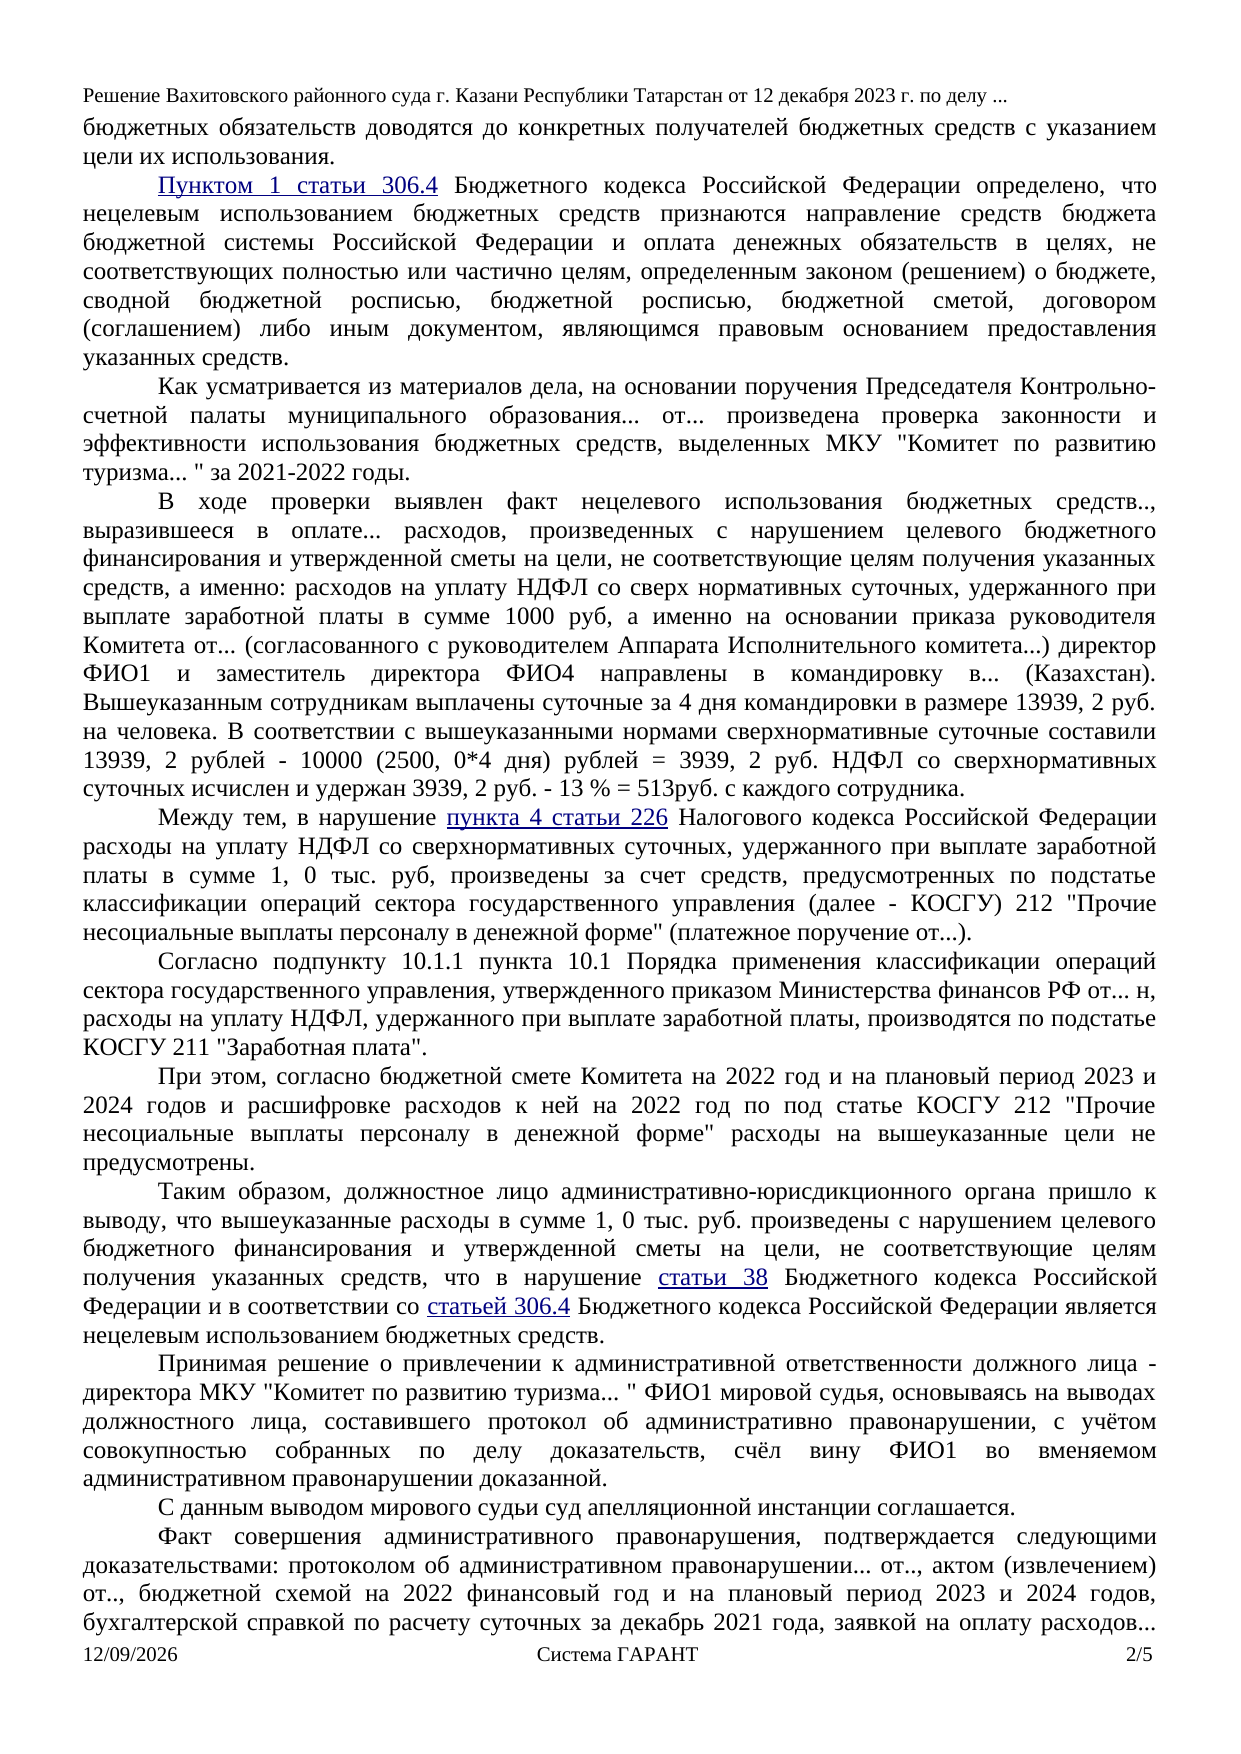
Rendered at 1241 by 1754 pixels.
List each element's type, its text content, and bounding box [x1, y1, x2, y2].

text Как усматривается из материалов дела, на основании поручения Председателя Контрольно-счетной палаты муниципального образования... от... произведена проверка законности и эффективности использования бюджетных средств, выделенных МКУ "Комитет по развитию туризма... " за 2021-2022 годы. [83, 371, 1157, 486]
text бюджетных обязательств доводятся до конкретных получателей бюджетных средств с указанием цели их использования. [83, 112, 1157, 170]
text С данным выводом мирового судьи суд апелляционной инстанции соглашается. [83, 1492, 1157, 1521]
text Пунктом 1 статьи 306.4 Бюджетного кодекса Российской Федерации определено, что нецелевым использованием бюджетных средств признаются направление средств бюджета бюджетной системы Российской Федерации и оплата денежных обязательств в целях, не соответствующих полностью или частично целям, определенным законом (решением) о бюджете, сводной бюджетной росписью, бюджетной росписью, бюджетной сметой, договором (соглашением) либо иным документом, являющимся правовым основанием предоставления указанных средств. [83, 170, 1157, 371]
text При этом, согласно бюджетной смете Комитета на 2022 год и на плановый период 2023 и 2024 годов и расшифровке расходов к ней на 2022 год по под статье КОСГУ 212 "Прочие несоциальные выплаты персоналу в денежной форме" расходы на вышеуказанные цели не предусмотрены. [83, 1061, 1157, 1176]
text Принимая решение о привлечении к административной ответственности должного лица - директора МКУ "Комитет по развитию туризма... " ФИО1 мировой судья, основываясь на выводах должностного лица, составившего протокол об административно правонарушении, с учётом совокупностью собранных по делу доказательств, счёл вину ФИО1 во вменяемом административном правонарушении доказанной. [83, 1348, 1157, 1492]
text В ходе проверки выявлен факт нецелевого использования бюджетных средств.., выразившееся в оплате... расходов, произведенных с нарушением целевого бюджетного финансирования и утвержденной сметы на цели, не соответствующие целям получения указанных средств, а именно: расходов на уплату НДФЛ со сверх нормативных суточных, удержанного при выплате заработной платы в сумме 1000 руб, а именно на основании приказа руководителя Комитета от... (согласованного с руководителем Аппарата Исполнительного комитета...) директор ФИО1 и заместитель директора ФИО4 направлены в командировку в... (Казахстан). Вышеуказанным сотрудникам выплачены суточные за 4 дня командировки в размере 13939, 2 руб. на человека. В соответствии с вышеуказанными нормами сверхнормативные суточные составили 13939, 2 рублей - 10000 (2500, 0*4 дня) рублей = 3939, 2 руб. НДФЛ со сверхнормативных суточных исчислен и удержан 3939, 2 руб. - 13 % = 513руб. с каждого сотрудника. [83, 486, 1157, 802]
text Таким образом, должностное лицо административно-юрисдикционного органа пришло к выводу, что вышеуказанные расходы в сумме 1, 0 тыс. руб. произведены с нарушением целевого бюджетного финансирования и утвержденной сметы на цели, не соответствующие целям получения указанных средств, что в нарушение статьи 38 Бюджетного кодекса Российской Федерации и в соответствии со статьей 306.4 Бюджетного кодекса Российской Федерации является нецелевым использованием бюджетных средств. [83, 1176, 1157, 1348]
text Согласно подпункту 10.1.1 пункта 10.1 Порядка применения классификации операций сектора государственного управления, утвержденного приказом Министерства финансов РФ от... н, расходы на уплату НДФЛ, удержанного при выплате заработной платы, производятся по подстатье КОСГУ 211 "Заработная плата". [83, 946, 1157, 1061]
text Между тем, в нарушение пункта 4 статьи 226 Налогового кодекса Российской Федерации расходы на уплату НДФЛ со сверхнормативных суточных, удержанного при выплате заработной платы в сумме 1, 0 тыс. руб, произведены за счет средств, предусмотренных по подстатье классификации операций сектора государственного управления (далее - КОСГУ) 212 "Прочие несоциальные выплаты персоналу в денежной форме" (платежное поручение от...). [83, 802, 1157, 946]
text Факт совершения административного правонарушения, подтверждается следующими доказательствами: протоколом об административном правонарушении... от.., актом (извлечением) от.., бюджетной схемой на 2022 финансовый год и на плановый период 2023 и 2024 годов, бухгалтерской справкой по расчету суточных за декабрь 2021 года, заявкой на оплату расходов... [83, 1521, 1157, 1636]
